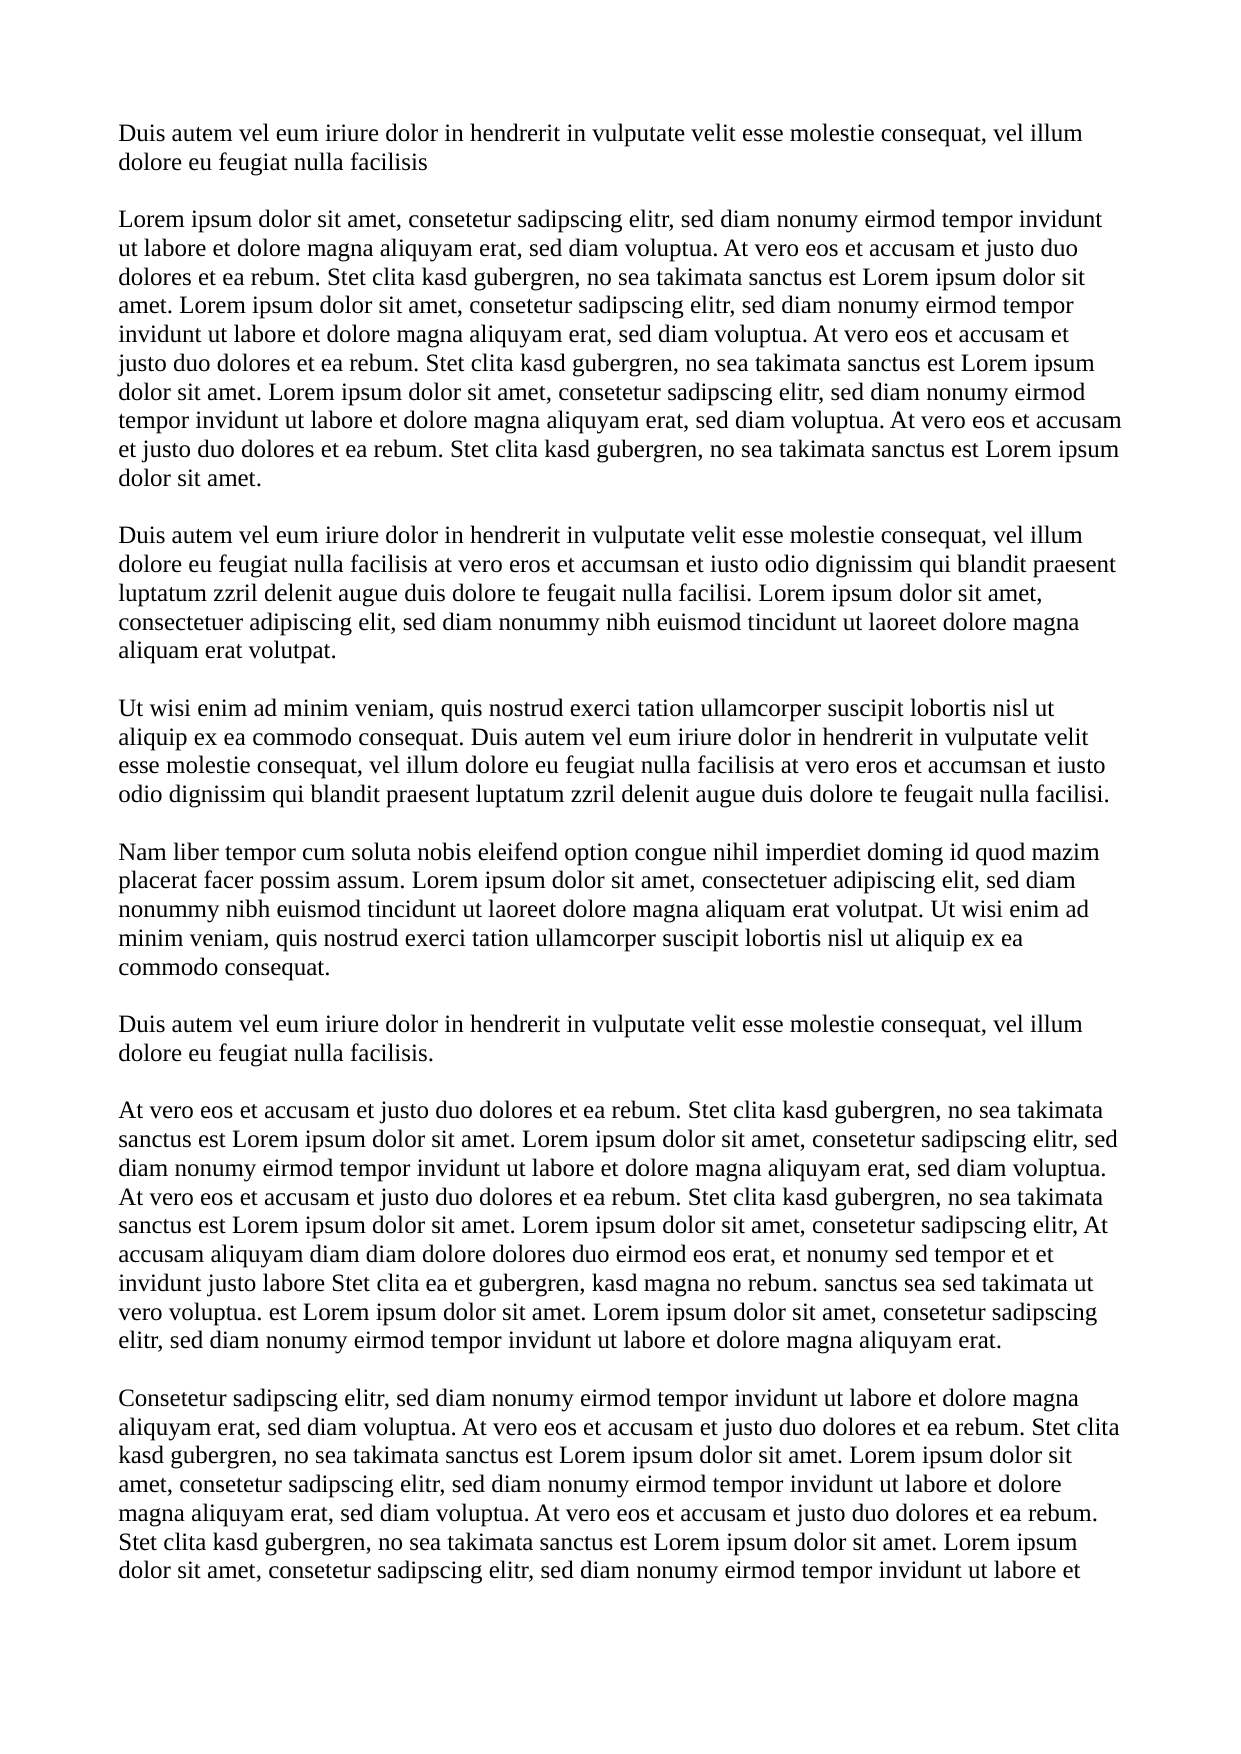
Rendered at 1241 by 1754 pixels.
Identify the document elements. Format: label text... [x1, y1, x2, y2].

text Consetetur sadipscing elitr, sed diam nonumy eirmod tempor invidunt ut labore et dolore magna aliquyam erat, sed diam voluptua. At vero eos et accusam et justo duo dolores et ea rebum. Stet clita kasd gubergren, no sea takimata sanctus est Lorem ipsum dolor sit amet. Lorem ipsum dolor sit amet, consetetur sadipscing elitr, sed diam nonumy eirmod tempor invidunt ut labore et dolore magna aliquyam erat, sed diam voluptua. At vero eos et accusam et justo duo dolores et ea rebum. Stet clita kasd gubergren, no sea takimata sanctus est Lorem ipsum dolor sit amet. Lorem ipsum dolor sit amet, consetetur sadipscing elitr, sed diam nonumy eirmod tempor invidunt ut labore et [118, 1383, 1122, 1584]
text Ut wisi enim ad minim veniam, quis nostrud exerci tation ullamcorper suscipit lobortis nisl ut aliquip ex ea commodo consequat. Duis autem vel eum iriure dolor in hendrerit in vulputate velit esse molestie consequat, vel illum dolore eu feugiat nulla facilisis at vero eros et accumsan et iusto odio dignissim qui blandit praesent luptatum zzril delenit augue duis dolore te feugait nulla facilisi. [118, 693, 1122, 808]
text Nam liber tempor cum soluta nobis eleifend option congue nihil imperdiet doming id quod mazim placerat facer possim assum. Lorem ipsum dolor sit amet, consectetuer adipiscing elit, sed diam nonummy nibh euismod tincidunt ut laoreet dolore magna aliquam erat volutpat. Ut wisi enim ad minim veniam, quis nostrud exerci tation ullamcorper suscipit lobortis nisl ut aliquip ex ea commodo consequat. [118, 837, 1122, 981]
text At vero eos et accusam et justo duo dolores et ea rebum. Stet clita kasd gubergren, no sea takimata sanctus est Lorem ipsum dolor sit amet. Lorem ipsum dolor sit amet, consetetur sadipscing elitr, sed diam nonumy eirmod tempor invidunt ut labore et dolore magna aliquyam erat, sed diam voluptua. At vero eos et accusam et justo duo dolores et ea rebum. Stet clita kasd gubergren, no sea takimata sanctus est Lorem ipsum dolor sit amet. Lorem ipsum dolor sit amet, consetetur sadipscing elitr, At accusam aliquyam diam diam dolore dolores duo eirmod eos erat, et nonumy sed tempor et et invidunt justo labore Stet clita ea et gubergren, kasd magna no rebum. sanctus sea sed takimata ut vero voluptua. est Lorem ipsum dolor sit amet. Lorem ipsum dolor sit amet, consetetur sadipscing elitr, sed diam nonumy eirmod tempor invidunt ut labore et dolore magna aliquyam erat. [118, 1096, 1122, 1354]
text Duis autem vel eum iriure dolor in hendrerit in vulputate velit esse molestie consequat, vel illum dolore eu feugiat nulla facilisis [118, 118, 1122, 176]
text Duis autem vel eum iriure dolor in hendrerit in vulputate velit esse molestie consequat, vel illum dolore eu feugiat nulla facilisis at vero eros et accumsan et iusto odio dignissim qui blandit praesent luptatum zzril delenit augue duis dolore te feugait nulla facilisi. Lorem ipsum dolor sit amet, consectetuer adipiscing elit, sed diam nonummy nibh euismod tincidunt ut laoreet dolore magna aliquam erat volutpat. [118, 521, 1122, 664]
text Lorem ipsum dolor sit amet, consetetur sadipscing elitr, sed diam nonumy eirmod tempor invidunt ut labore et dolore magna aliquyam erat, sed diam voluptua. At vero eos et accusam et justo duo dolores et ea rebum. Stet clita kasd gubergren, no sea takimata sanctus est Lorem ipsum dolor sit amet. Lorem ipsum dolor sit amet, consetetur sadipscing elitr, sed diam nonumy eirmod tempor invidunt ut labore et dolore magna aliquyam erat, sed diam voluptua. At vero eos et accusam et justo duo dolores et ea rebum. Stet clita kasd gubergren, no sea takimata sanctus est Lorem ipsum dolor sit amet. Lorem ipsum dolor sit amet, consetetur sadipscing elitr, sed diam nonumy eirmod tempor invidunt ut labore et dolore magna aliquyam erat, sed diam voluptua. At vero eos et accusam et justo duo dolores et ea rebum. Stet clita kasd gubergren, no sea takimata sanctus est Lorem ipsum dolor sit amet. [118, 204, 1122, 492]
text Duis autem vel eum iriure dolor in hendrerit in vulputate velit esse molestie consequat, vel illum dolore eu feugiat nulla facilisis. [118, 1009, 1122, 1067]
